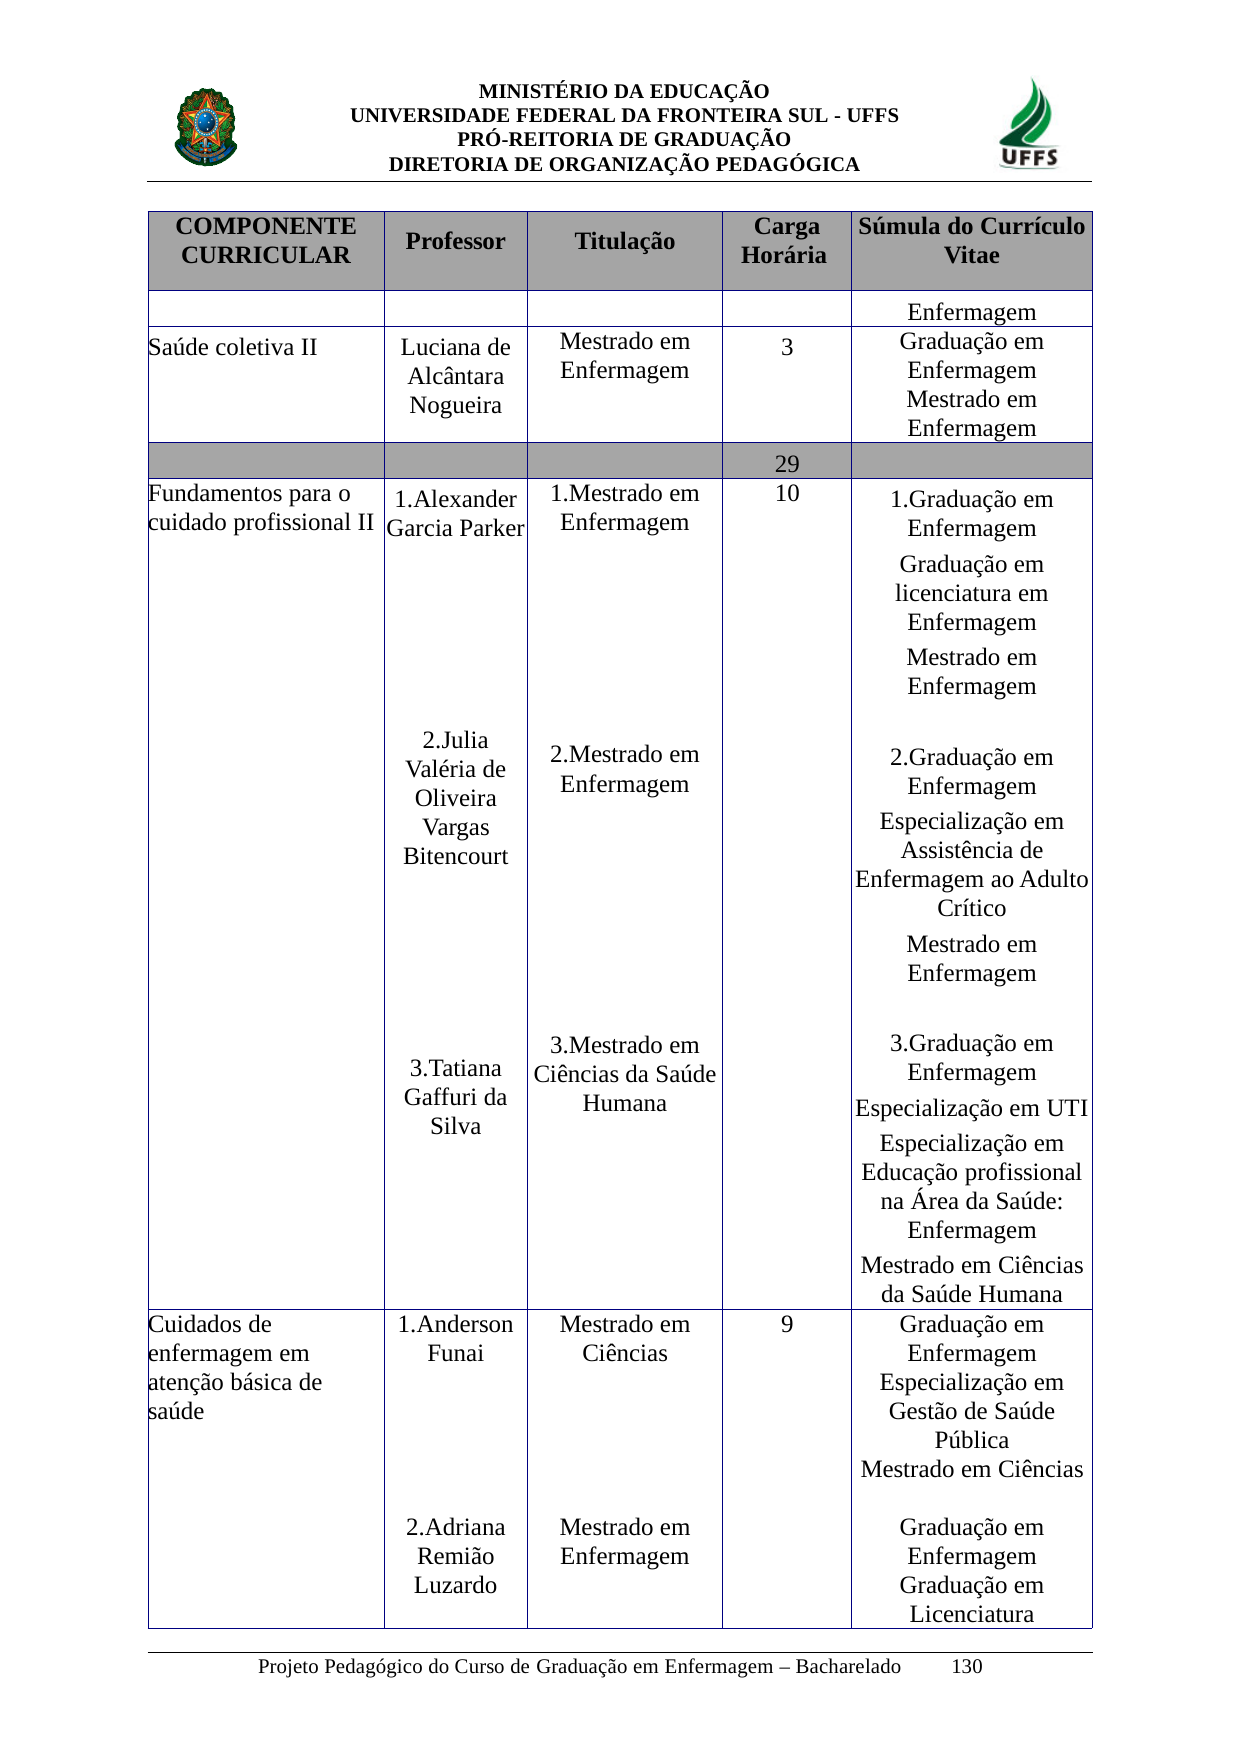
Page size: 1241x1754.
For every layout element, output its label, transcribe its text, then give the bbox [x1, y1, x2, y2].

table_cell 10 [723, 479, 851, 1308]
table_cell [852, 443, 1092, 478]
table_cell 1.Alexander Garcia Parker 2.Julia Valéria de Oliveira Vargas Bitencourt 3.Tatiana Gaffuri da Silva [385, 479, 527, 1308]
table_header Professor [385, 212, 527, 290]
table_header Titulação [528, 212, 722, 290]
table_cell Mestrado em Enfermagem [528, 327, 722, 442]
table_cell Luciana de Alcântara Nogueira [385, 327, 527, 442]
table_cell 3 [723, 327, 851, 442]
table_cell [385, 443, 527, 478]
table_cell Saúde coletiva II [149, 327, 384, 442]
table_header Carga Horária [723, 212, 851, 290]
table_cell Fundamentos para o cuidado profissional II [149, 479, 384, 1308]
table_cell Graduação em Enfermagem Mestrado em Enfermagem [852, 327, 1092, 442]
table_cell 1.Anderson Funai 2.Adriana Remião Luzardo [385, 1310, 527, 1628]
table_cell Cuidados de enfermagem em atenção básica de saúde [149, 1310, 384, 1628]
table_cell [528, 443, 722, 478]
table_header COMPONENTE CURRICULAR [149, 212, 384, 290]
picture [173, 87, 238, 168]
table_cell Mestrado em Ciências Mestrado em Enfermagem [528, 1310, 722, 1628]
table_cell 9 [723, 1310, 851, 1628]
table_cell [723, 291, 851, 326]
table_cell [528, 291, 722, 326]
table_cell Graduação em Enfermagem Especialização em Gestão de Saúde Pública Mestrado em Ciências Graduação em Enfermagem Graduação em Licenciatura [852, 1310, 1092, 1628]
table_cell 29 [723, 443, 851, 478]
picture [984, 75, 1075, 173]
table_cell 1.Graduação em Enfermagem Graduação em licenciatura em Enfermagem Mestrado em Enfermagem 2.Graduação em Enfermagem Especialização em Assistência de Enfermagem ao Adulto Crítico Mestrado em Enfermagem 3.Graduação em Enfermagem Especialização em UTI Especialização em Educação profissional na Área da Saúde: Enfermagem Mestrado em Ciências da Saúde Humana [852, 479, 1092, 1308]
table_cell Enfermagem [852, 291, 1092, 326]
table_cell [385, 291, 527, 326]
table_header Súmula do Currículo Vitae [852, 212, 1092, 290]
table_cell [149, 291, 384, 326]
table_cell 1.Mestrado em Enfermagem 2.Mestrado em Enfermagem 3.Mestrado em Ciências da Saúde Humana [528, 479, 722, 1308]
table_cell [149, 443, 384, 478]
